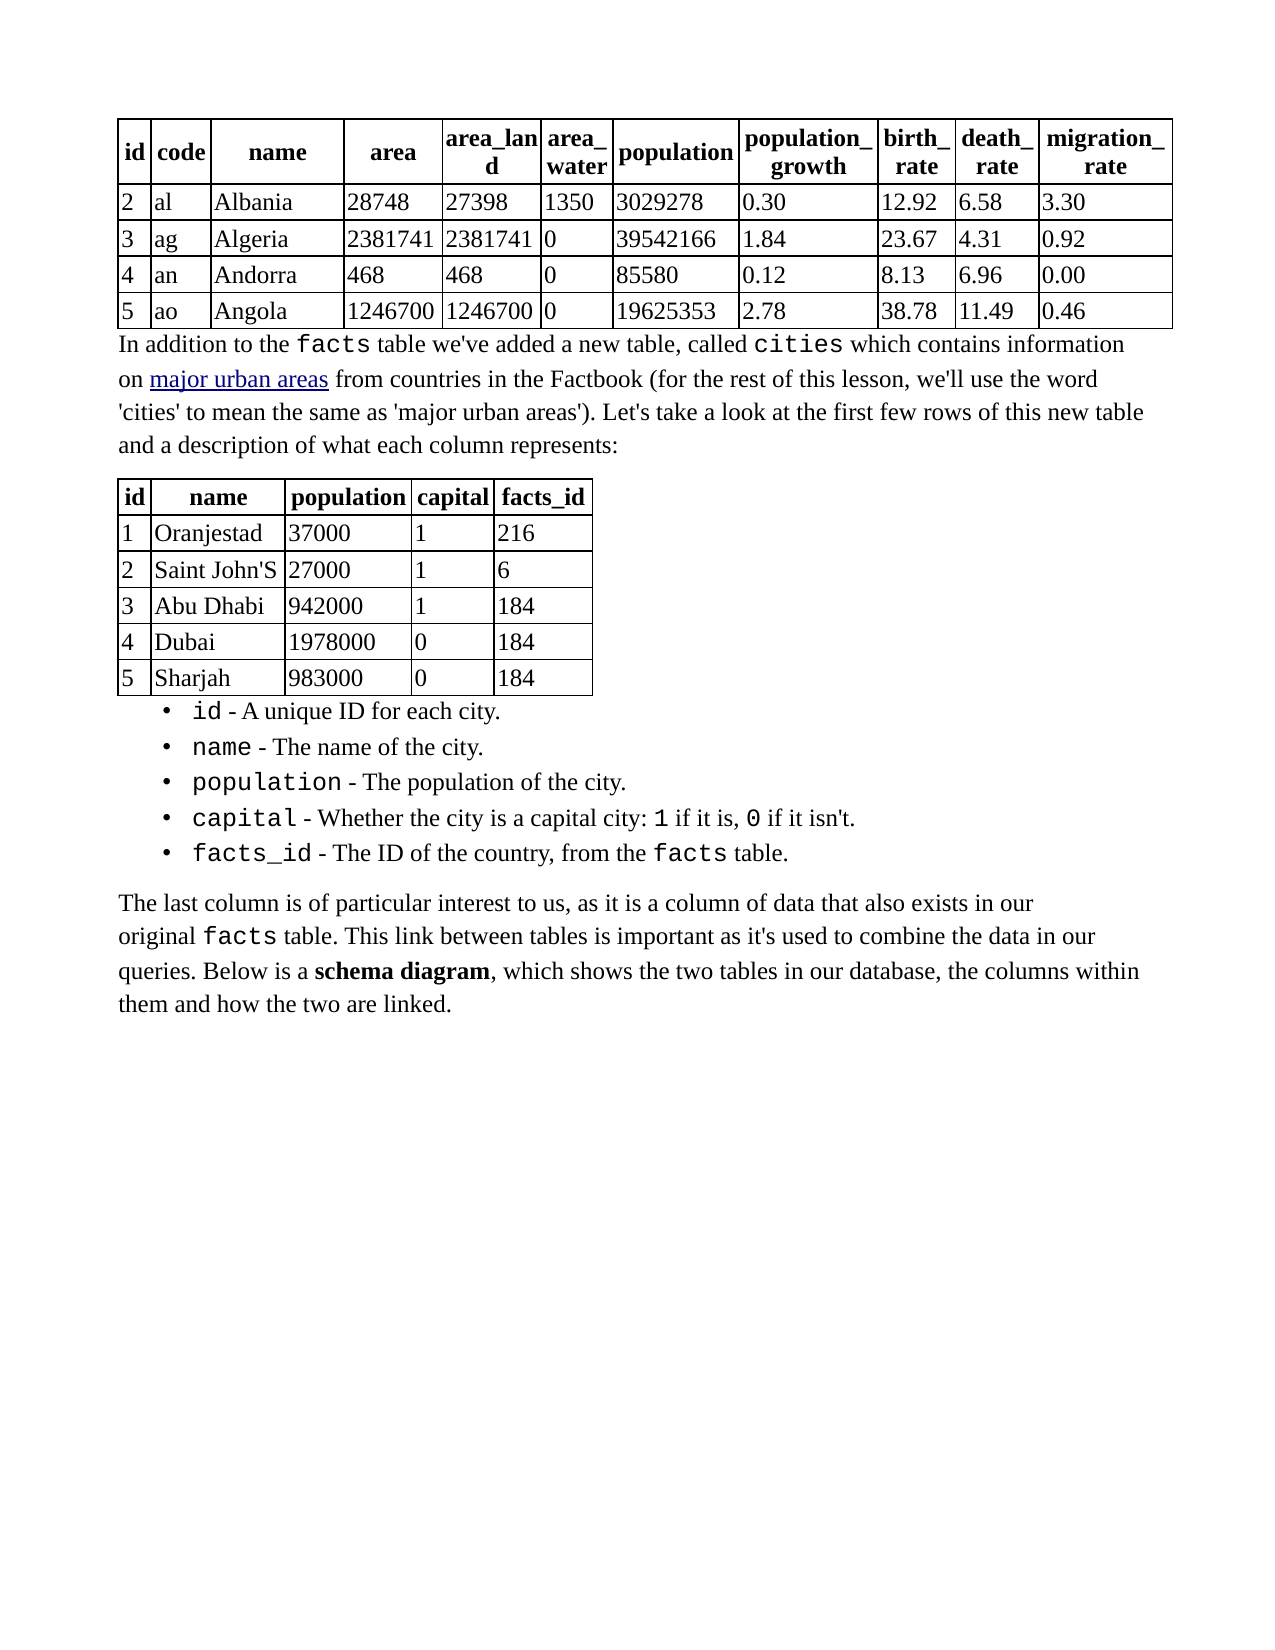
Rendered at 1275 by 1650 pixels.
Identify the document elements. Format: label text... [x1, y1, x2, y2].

table_cell Angola [212, 293, 343, 328]
table_header facts_id [495, 480, 592, 514]
table_cell 0.92 [1040, 221, 1172, 255]
table_header population [286, 480, 411, 514]
table_cell 6 [495, 552, 592, 586]
table_header migration_rate [1040, 120, 1172, 183]
table_cell 1 [412, 588, 493, 622]
table_cell Andorra [212, 257, 343, 291]
table_cell 1 [412, 516, 493, 550]
table_cell 12.92 [879, 185, 955, 219]
table_header name [152, 480, 284, 514]
table_cell 2.78 [740, 293, 877, 328]
table_cell 3 [119, 221, 150, 255]
table_cell 184 [495, 588, 592, 622]
table_cell 983000 [286, 660, 411, 695]
table_cell 1246700 [345, 293, 442, 328]
table_cell 5 [119, 660, 150, 695]
table_cell 3 [119, 588, 150, 622]
table_cell Albania [212, 185, 343, 219]
table_cell 1 [412, 552, 493, 586]
table_cell 28748 [345, 185, 442, 219]
table_cell 4.31 [956, 221, 1038, 255]
table_cell an [152, 257, 210, 291]
table_cell 1978000 [286, 624, 411, 659]
list facts_id - The ID of the country, from the facts table. [162, 838, 1157, 869]
table_cell 216 [495, 516, 592, 550]
table_cell Sharjah [152, 660, 284, 695]
table_cell 27000 [286, 552, 411, 586]
table_cell 0.12 [740, 257, 877, 291]
table_cell 37000 [286, 516, 411, 550]
table_cell 3.30 [1040, 185, 1172, 219]
table_cell 11.49 [956, 293, 1038, 328]
table_header area_water [542, 120, 612, 183]
table_cell 85580 [614, 257, 738, 291]
table_header population_growth [740, 120, 877, 183]
table_header death_rate [956, 120, 1038, 183]
table_header capital [412, 480, 493, 514]
table_cell Abu Dhabi [152, 588, 284, 622]
table_cell Algeria [212, 221, 343, 255]
table_cell 1 [119, 516, 150, 550]
table_header id [119, 120, 150, 183]
table_cell 0 [542, 221, 612, 255]
table_cell 2381741 [345, 221, 442, 255]
table_cell 0.00 [1040, 257, 1172, 291]
table_cell 19625353 [614, 293, 738, 328]
table_cell 6.96 [956, 257, 1038, 291]
table_header name [212, 120, 343, 183]
table_cell 468 [443, 257, 540, 291]
table_cell 2 [119, 185, 150, 219]
list id - A unique ID for each city. [162, 696, 1157, 727]
list capital - Whether the city is a capital city: 1 if it is, 0 if it isn't. [162, 803, 1157, 833]
table_cell 0.30 [740, 185, 877, 219]
table_header population [614, 120, 738, 183]
table_header id [119, 480, 150, 514]
table_cell 184 [495, 624, 592, 659]
table_cell 2 [119, 552, 150, 586]
table_cell 184 [495, 660, 592, 695]
table_cell 8.13 [879, 257, 955, 291]
table_cell 1.84 [740, 221, 877, 255]
table_cell 1246700 [443, 293, 540, 328]
table_header area_land [443, 120, 540, 183]
table_cell 39542166 [614, 221, 738, 255]
table_header code [152, 120, 210, 183]
table_cell 38.78 [879, 293, 955, 328]
table_cell 0.46 [1040, 293, 1172, 328]
table_cell 4 [119, 257, 150, 291]
table_cell 1350 [542, 185, 612, 219]
table_cell ag [152, 221, 210, 255]
table_cell Oranjestad [152, 516, 284, 550]
table_cell 0 [542, 293, 612, 328]
table_cell 0 [412, 660, 493, 695]
table_header birth_rate [879, 120, 955, 183]
table_cell 0 [412, 624, 493, 659]
table_cell 6.58 [956, 185, 1038, 219]
list population - The population of the city. [162, 767, 1157, 798]
table_cell 0 [542, 257, 612, 291]
table_cell 4 [119, 624, 150, 659]
text The last column is of particular interest to us, as it is a column of data that also exists in our original facts table. This link between tables is important as it's used to combine the data in our queries. Below is a schema diagram, which shows the two tables in our database, the columns within them and how the two are linked. [118, 888, 1157, 1018]
table_cell Saint John'S [152, 552, 284, 586]
table_cell 3029278 [614, 185, 738, 219]
table_cell 942000 [286, 588, 411, 622]
table_cell 27398 [443, 185, 540, 219]
list name - The name of the city. [162, 732, 1157, 763]
table_cell 468 [345, 257, 442, 291]
text In addition to the facts table we've added a new table, called cities which contains information on major urban areas from countries in the Factbook (for the rest of this lesson, we'll use the word 'cities' to mean the same as 'major urban areas'). Let's take a look at the first few rows of this new table and a description of what each column represents: [118, 329, 1157, 459]
table_header area [345, 120, 442, 183]
table_cell 2381741 [443, 221, 540, 255]
table_cell 5 [119, 293, 150, 328]
table_cell ao [152, 293, 210, 328]
table_cell al [152, 185, 210, 219]
table_cell 23.67 [879, 221, 955, 255]
table_cell Dubai [152, 624, 284, 659]
